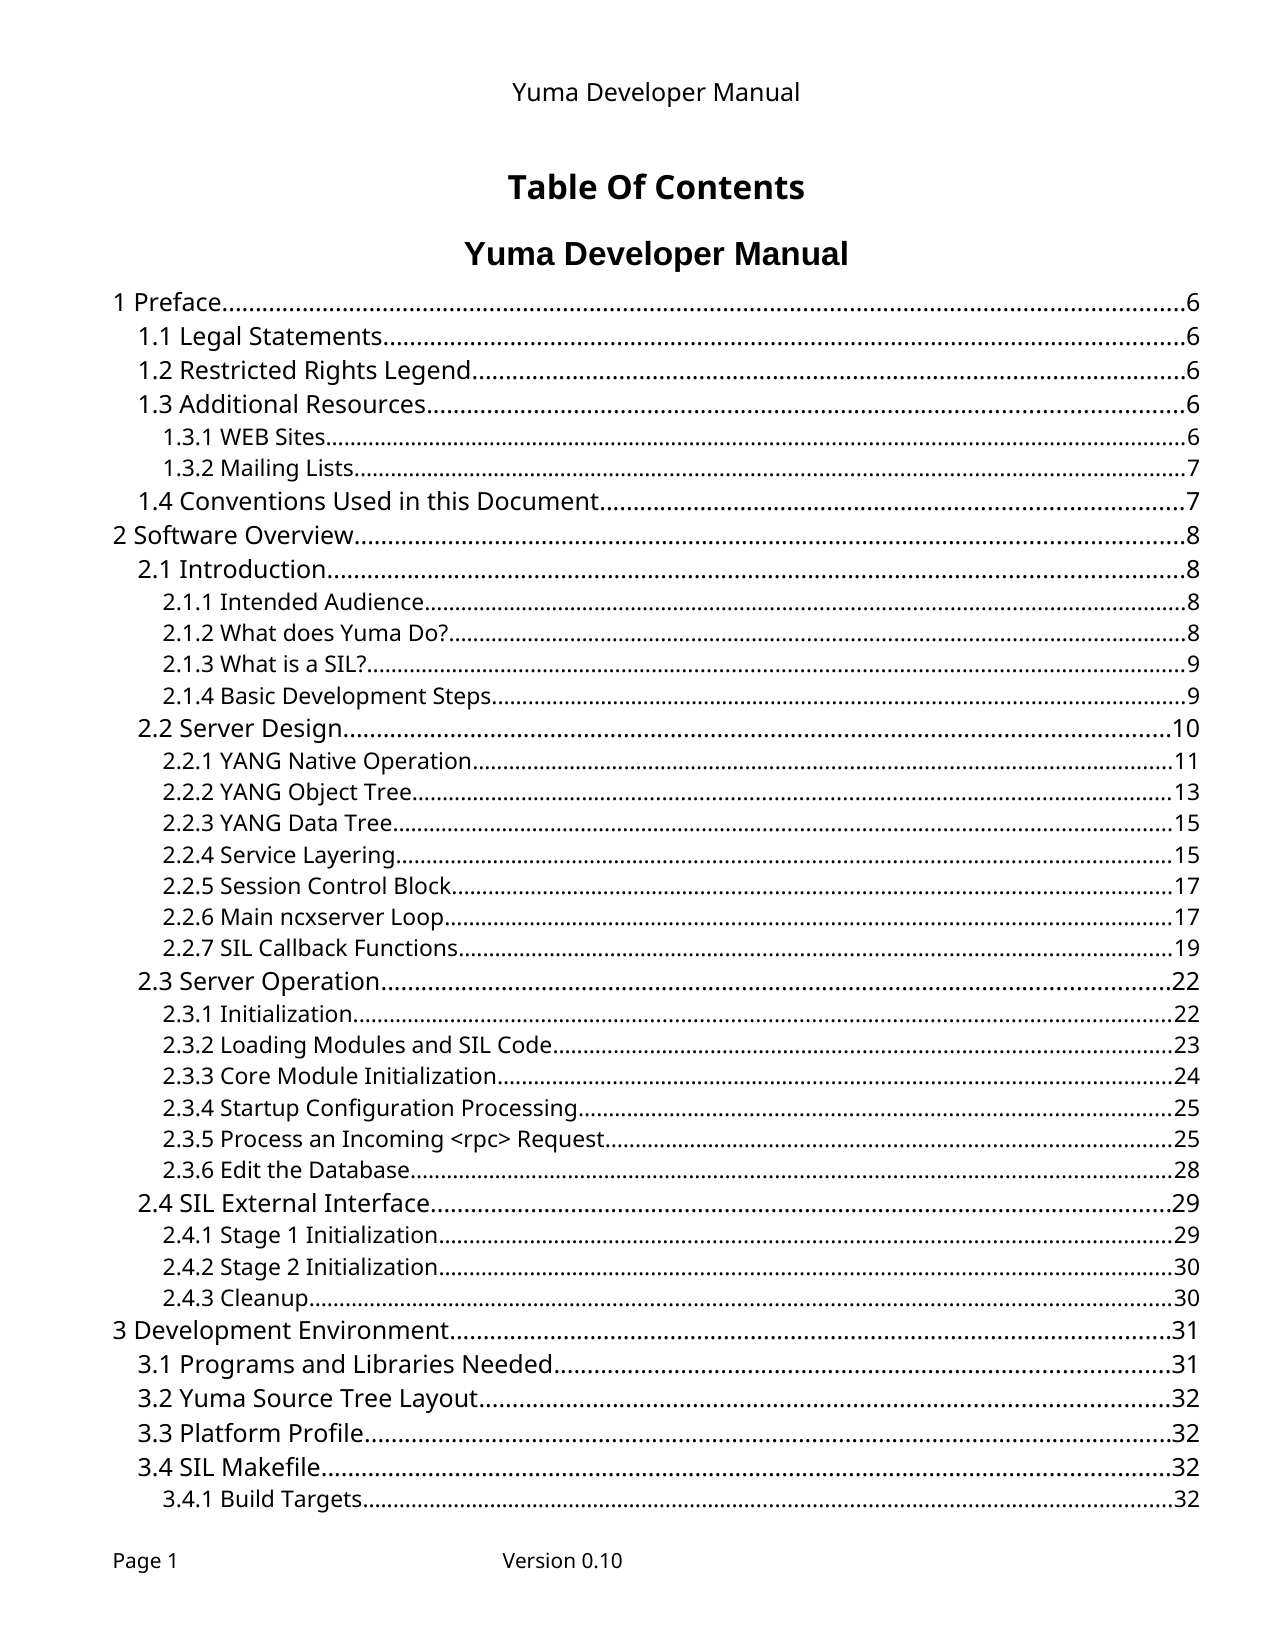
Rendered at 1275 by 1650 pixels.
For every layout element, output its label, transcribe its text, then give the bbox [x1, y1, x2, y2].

text 3 Development Environment 31 [112, 1313, 1200, 1347]
text 2.2.2 YANG Object Tree 13 [162, 776, 1200, 807]
subtitle Yuma Developer Manual [112, 234, 1200, 272]
text 2.3.1 Initialization 22 [162, 998, 1200, 1029]
text 2.3.5 Process an Incoming <rpc> Request 25 [162, 1123, 1200, 1154]
text 1.3.2 Mailing Lists 7 [162, 452, 1200, 484]
text 2.3.4 Startup Configuration Processing 25 [162, 1091, 1200, 1123]
text 3.4.1 Build Targets 32 [162, 1483, 1200, 1514]
text 2.1.4 Basic Development Steps 9 [162, 679, 1200, 711]
text 2.2.4 Service Layering 15 [162, 839, 1200, 870]
text 2.4.3 Cleanup 30 [162, 1282, 1200, 1313]
text 1 Preface 6 [112, 285, 1200, 319]
text 2.2.7 SIL Callback Functions 19 [162, 932, 1200, 964]
text 2.3.2 Loading Modules and SIL Code 23 [162, 1029, 1200, 1060]
text 3.4 SIL Makefile 32 [137, 1449, 1200, 1483]
text 2.1.2 What does Yuma Do? 8 [162, 617, 1200, 648]
text 2 Software Overview 8 [112, 518, 1200, 552]
text 2.2.5 Session Control Block 17 [162, 870, 1200, 901]
text 1.1 Legal Statements 6 [137, 319, 1200, 353]
text 2.2 Server Design 10 [137, 711, 1200, 745]
text 2.2.1 YANG Native Operation 11 [162, 745, 1200, 776]
text 2.3.3 Core Module Initialization 24 [162, 1060, 1200, 1091]
text 2.2.6 Main ncxserver Loop 17 [162, 901, 1200, 932]
text 2.2.3 YANG Data Tree 15 [162, 807, 1200, 839]
text 1.3.1 WEB Sites 6 [162, 421, 1200, 452]
text 1.3 Additional Resources 6 [137, 387, 1200, 421]
text 2.1.3 What is a SIL? 9 [162, 648, 1200, 679]
text 3.1 Programs and Libraries Needed 31 [137, 1347, 1200, 1381]
text 2.4.2 Stage 2 Initialization 30 [162, 1251, 1200, 1282]
text 2.3.6 Edit the Database 28 [162, 1154, 1200, 1185]
title Table Of Contents [112, 163, 1200, 209]
text 1.2 Restricted Rights Legend 6 [137, 353, 1200, 387]
text 3.2 Yuma Source Tree Layout 32 [137, 1381, 1200, 1415]
text 2.3 Server Operation 22 [137, 964, 1200, 998]
text 3.3 Platform Profile 32 [137, 1415, 1200, 1449]
text 2.1 Introduction 8 [137, 552, 1200, 586]
text 2.4.1 Stage 1 Initialization 29 [162, 1219, 1200, 1251]
text 1.4 Conventions Used in this Document 7 [137, 484, 1200, 518]
text 2.1.1 Intended Audience 8 [162, 586, 1200, 617]
text 2.4 SIL External Interface 29 [137, 1185, 1200, 1219]
